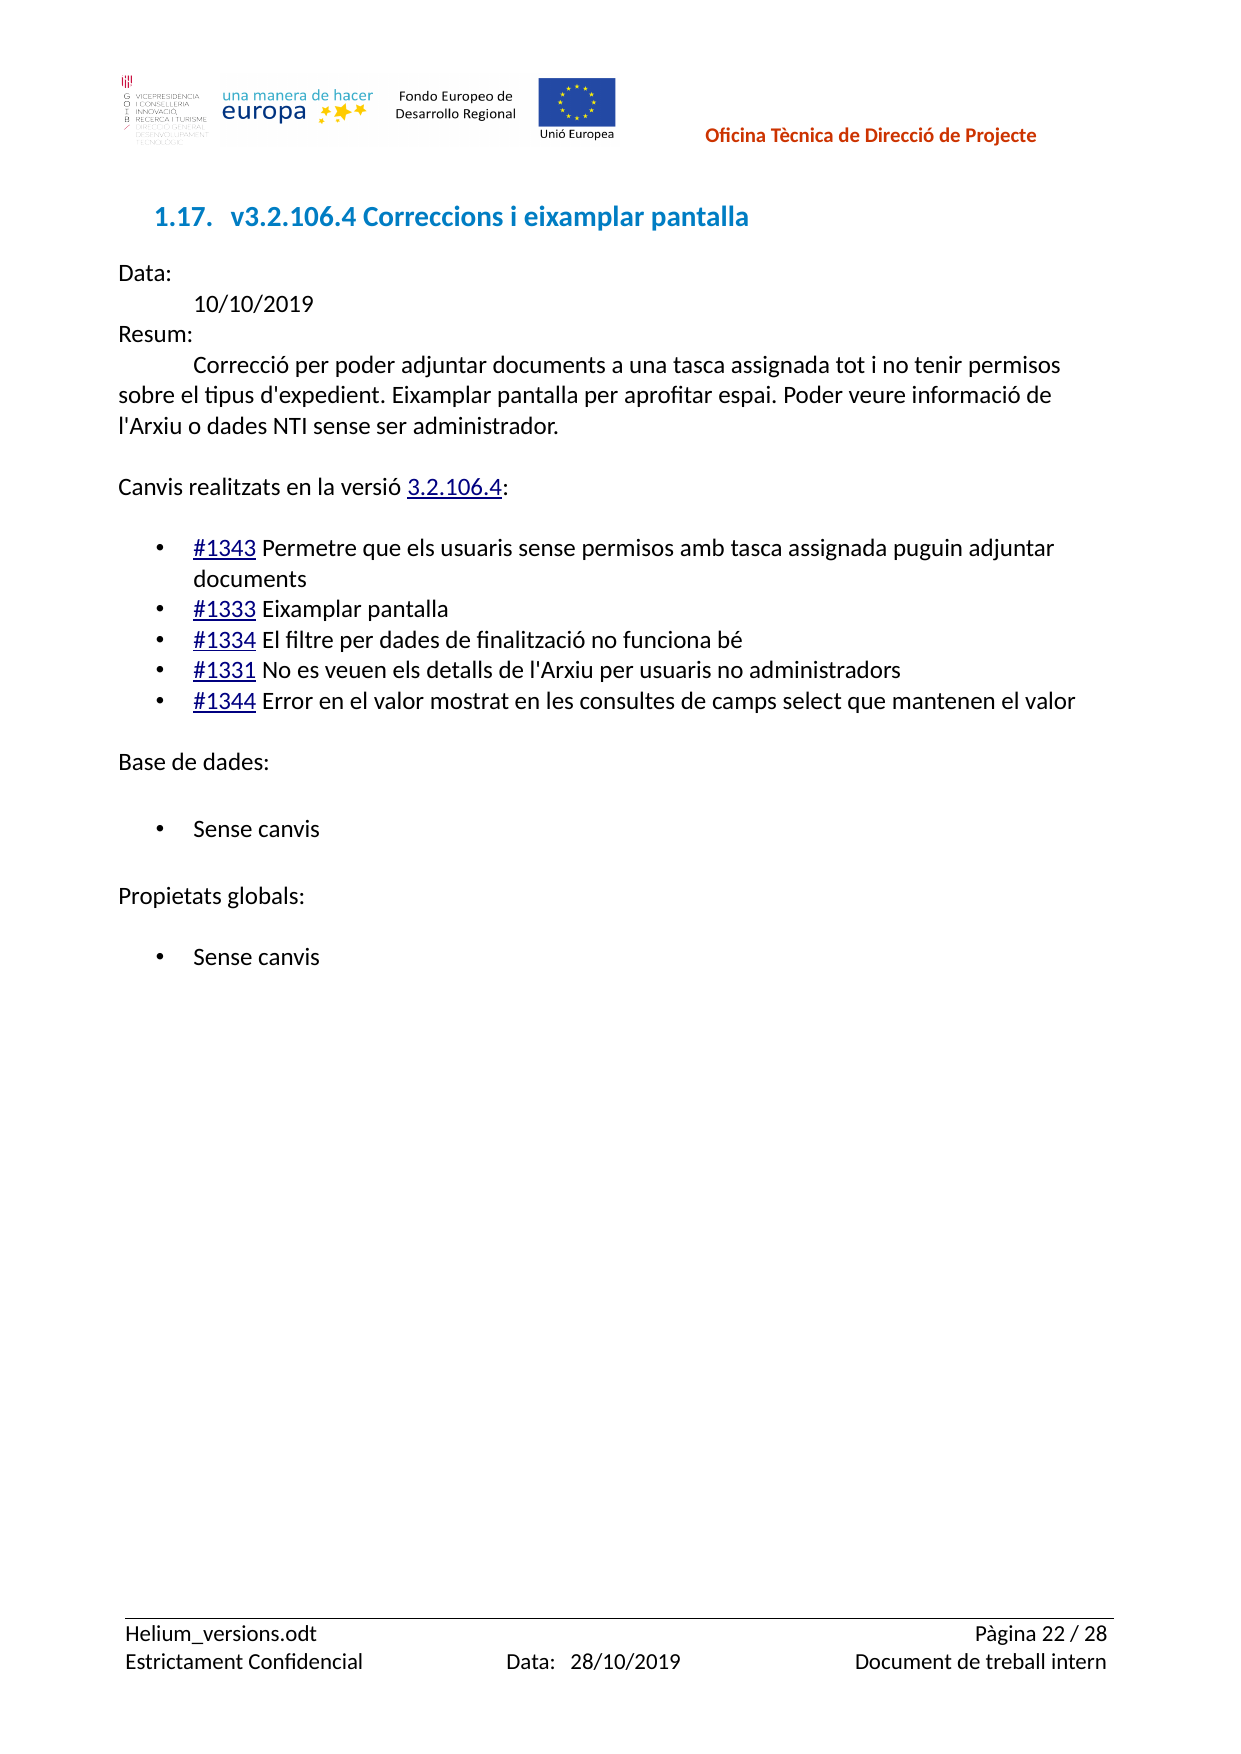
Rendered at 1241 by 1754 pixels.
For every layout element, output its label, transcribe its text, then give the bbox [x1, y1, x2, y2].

list #1343 Permetre que els usuaris sense permisos amb tasca assignada puguin adjuntar documents [156, 532, 1122, 593]
picture [118, 73, 213, 147]
subtitle v3.2.106.4 Correccions i eixamplar pantalla [153, 198, 1122, 234]
picture [219, 73, 621, 147]
text Correcció per poder adjuntar documents a una tasca assignada tot i no tenir permisos sobre el tipus d'expedient. Eixamplar pantalla per aprofitar espai. Poder veure informació de l'Arxiu o dades NTI sense ser administrador. [118, 349, 1122, 441]
text Data: [118, 258, 1122, 288]
text Canvis realitzats en la versió 3.2.106.4: [118, 471, 1122, 502]
list #1333 Eixamplar pantalla [156, 593, 1122, 624]
list Sense canvis [156, 941, 1122, 971]
list #1334 El filtre per dades de finalització no funciona bé [156, 624, 1122, 654]
list #1344 Error en el valor mostrat en les consultes de camps select que mantenen el valor [156, 685, 1122, 715]
text Propietats globals: [118, 880, 1122, 910]
list Sense canvis [156, 813, 1122, 843]
text Resum: [118, 319, 1122, 349]
list #1331 No es veuen els detalls de l'Arxiu per usuaris no administradors [156, 654, 1122, 685]
text 10/10/2019 [118, 288, 1122, 319]
text Base de dades: [118, 746, 1122, 776]
